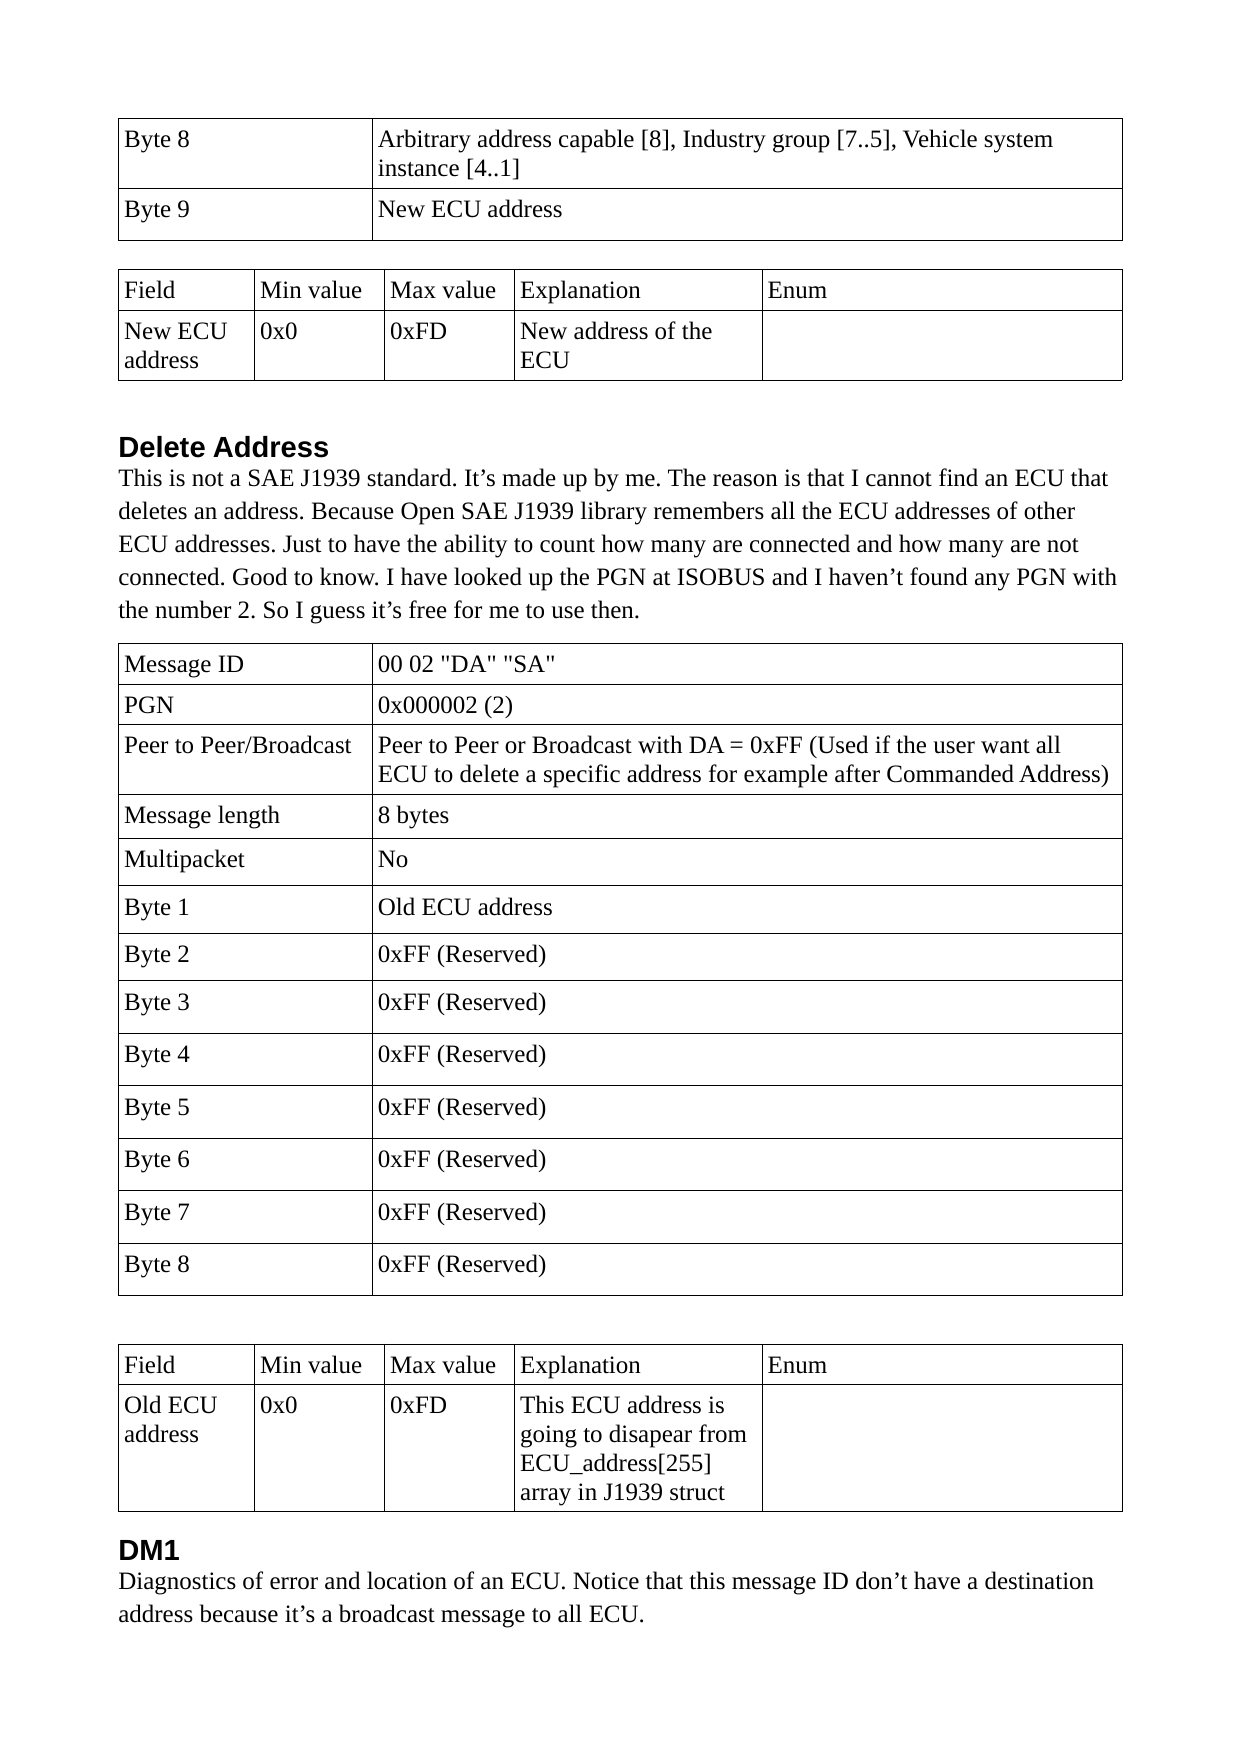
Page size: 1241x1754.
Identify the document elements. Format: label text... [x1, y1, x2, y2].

table_cell PGN [119, 685, 372, 724]
table_cell New ECU address [373, 189, 1122, 240]
table_cell 0x0 [255, 311, 384, 379]
table_cell Byte 8 [119, 1244, 372, 1295]
table_cell 0xFF (Reserved) [373, 934, 1122, 980]
table_cell 0xFF (Reserved) [373, 1139, 1122, 1190]
table_cell Byte 7 [119, 1191, 372, 1243]
table_cell Peer to Peer/Broadcast [119, 725, 372, 794]
table_header Field [119, 1345, 254, 1384]
subtitle Delete Address [118, 430, 1122, 463]
table_cell 0x0 [255, 1385, 384, 1511]
table_cell Byte 1 [119, 886, 372, 933]
table_cell 0x000002 (2) [373, 685, 1122, 724]
table_header Explanation [515, 270, 762, 310]
table_cell Old ECU address [119, 1385, 254, 1511]
table_header Enum [763, 1345, 1122, 1384]
table_cell Multipacket [119, 839, 372, 885]
table_header 00 02 "DA" "SA" [373, 644, 1122, 684]
table_cell Old ECU address [373, 886, 1122, 933]
text Diagnostics of error and location of an ECU. Notice that this message ID don’t have a destination address because it’s a broadcast message to all ECU. [118, 1566, 1122, 1628]
subtitle DM1 [118, 1533, 1122, 1566]
table_cell [763, 311, 1122, 379]
table_cell 0xFD [385, 311, 514, 379]
table_header Min value [255, 1345, 384, 1384]
table_header Enum [763, 270, 1122, 310]
table_cell Peer to Peer or Broadcast with DA = 0xFF (Used if the user want all ECU to delete a specific address for example after Commanded Address) [373, 725, 1122, 794]
table_cell Byte 8 [119, 119, 372, 188]
table_cell 0xFF (Reserved) [373, 1244, 1122, 1295]
table_cell New ECU address [119, 311, 254, 379]
table_cell 0xFF (Reserved) [373, 1191, 1122, 1243]
table_cell Message length [119, 795, 372, 838]
table_header Field [119, 270, 254, 310]
table_header Message ID [119, 644, 372, 684]
table_cell Byte 9 [119, 189, 372, 240]
table_cell Arbitrary address capable [8], Industry group [7..5], Vehicle system instance [4..1] [373, 119, 1122, 188]
table_cell 0xFF (Reserved) [373, 1086, 1122, 1138]
table_header Max value [385, 270, 514, 310]
table_cell 0xFF (Reserved) [373, 1034, 1122, 1085]
table_cell 0xFF (Reserved) [373, 981, 1122, 1033]
table_header Max value [385, 1345, 514, 1384]
table_cell New address of the ECU [515, 311, 762, 379]
table_cell Byte 3 [119, 981, 372, 1033]
table_cell This ECU address is going to disapear from ECU_address[255] array in J1939 struct [515, 1385, 762, 1511]
table_cell Byte 6 [119, 1139, 372, 1190]
table_cell Byte 5 [119, 1086, 372, 1138]
table_header Min value [255, 270, 384, 310]
table_cell 0xFD [385, 1385, 514, 1511]
table_cell [763, 1385, 1122, 1511]
table_cell Byte 4 [119, 1034, 372, 1085]
text This is not a SAE J1939 standard. It’s made up by me. The reason is that I cannot find an ECU that deletes an address. Because Open SAE J1939 library remembers all the ECU addresses of other ECU addresses. Just to have the ability to count how many are connected and how many are not connected. Good to know. I have looked up the PGN at ISOBUS and I haven’t found any PGN with the number 2. So I guess it’s free for me to use then. [118, 463, 1122, 624]
table_cell Byte 2 [119, 934, 372, 980]
table_cell 8 bytes [373, 795, 1122, 838]
table_header Explanation [515, 1345, 762, 1384]
table_cell No [373, 839, 1122, 885]
